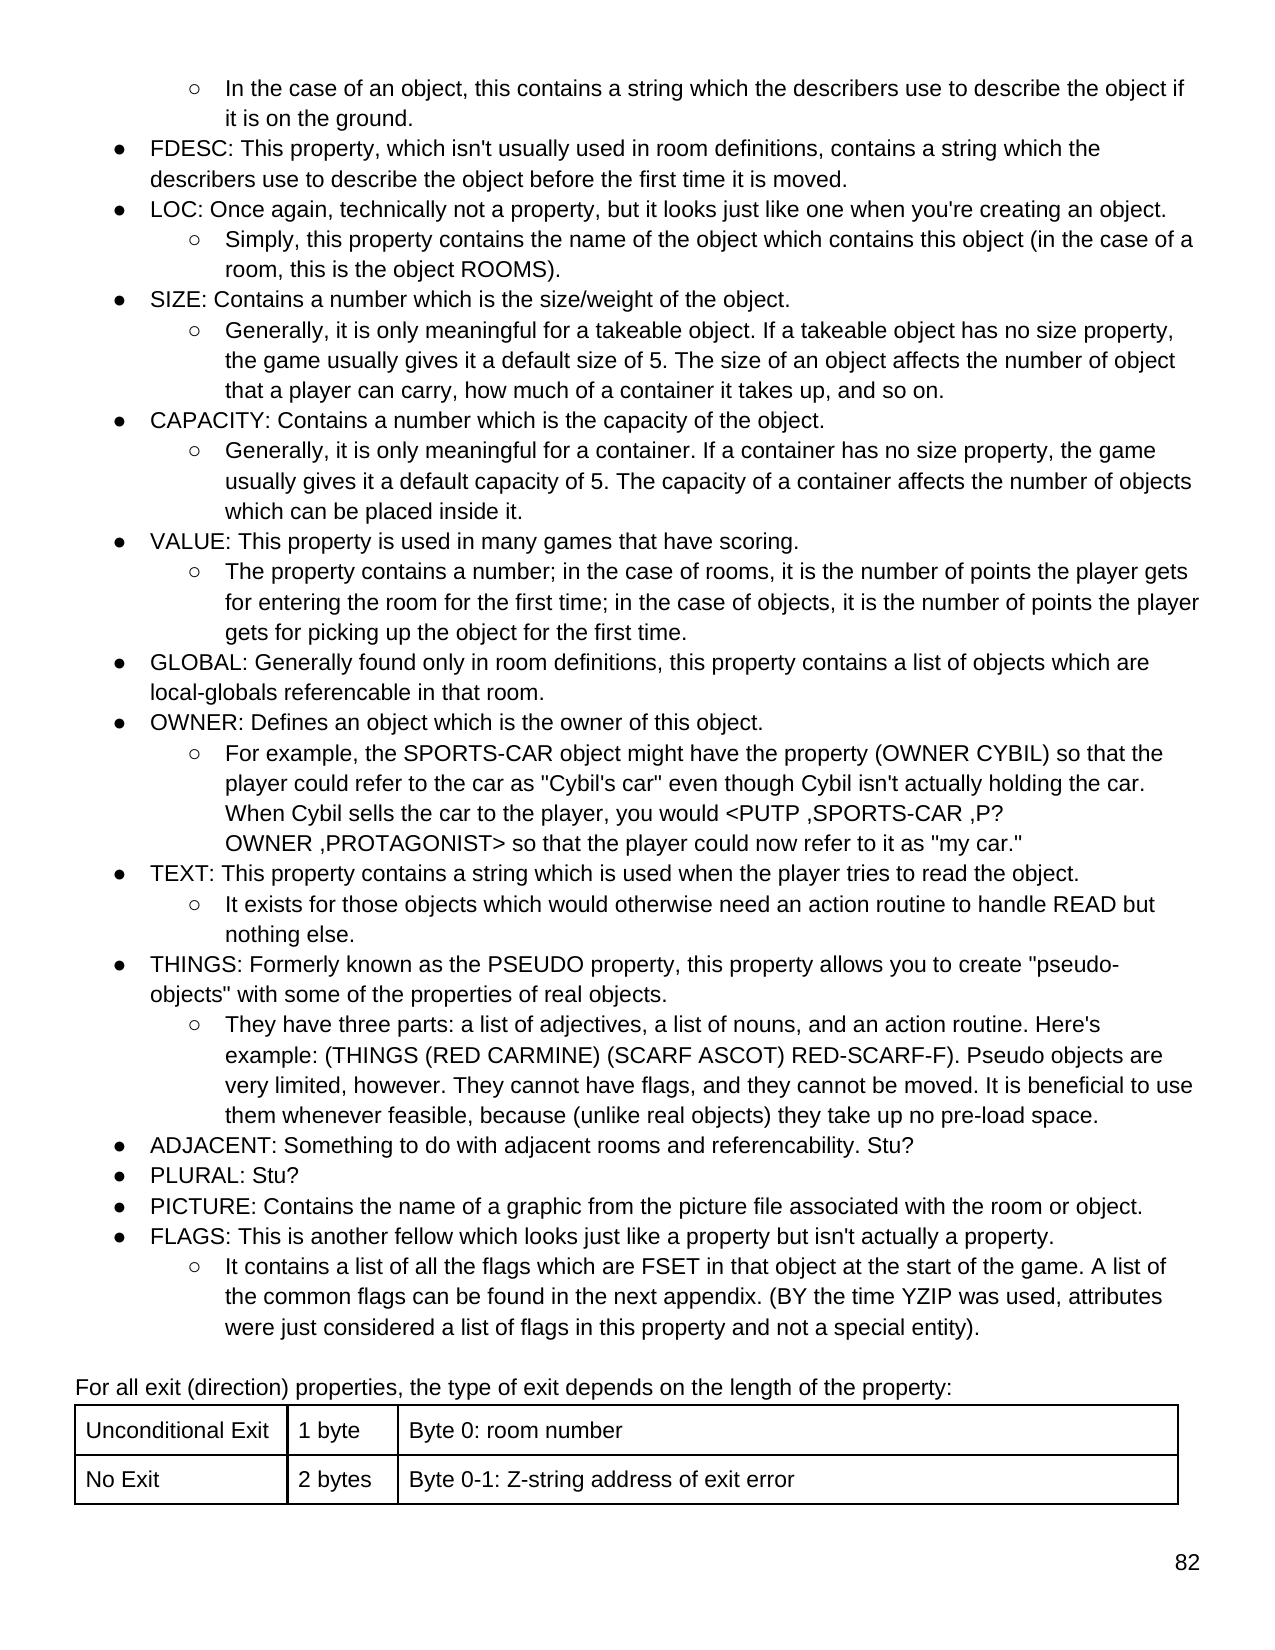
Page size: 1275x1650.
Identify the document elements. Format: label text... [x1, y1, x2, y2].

list PICTURE: Contains the name of a graphic from the picture file associated with the room or object. [112, 1193, 1200, 1219]
list For example, the SPORTS-CAR object might have the property (OWNER CYBIL) so that the player could refer to the car as "Cybil's car" even though Cybil isn't actually holding the car. When Cybil sells the car to the player, you would <PUTP ,SPORTS-CAR ,P?OWNER ,PROTAGONIST> so that the player could now refer to it as "my car." [187, 739, 1200, 857]
list CAPACITY: Contains a number which is the capacity of the object. [112, 407, 1200, 434]
list It contains a list of all the flags which are FSET in that object at the start of the game. A list of the common flags can be found in the next appendix. (BY the time YZIP was used, attributes were just considered a list of flags in this property and not a special entity). [187, 1253, 1200, 1340]
table_header 1 byte [289, 1406, 397, 1453]
list OWNER: Defines an object which is the owner of this object. [112, 709, 1200, 736]
list Generally, it is only meaningful for a container. If a container has no size property, the game usually gives it a default capacity of 5. The capacity of a container affects the number of objects which can be placed inside it. [187, 437, 1200, 524]
list The property contains a number; in the case of rooms, it is the number of points the player gets for entering the room for the first time; in the case of objects, it is the number of points the player gets for picking up the object for the first time. [187, 558, 1200, 645]
list FDESC: This property, which isn't usually used in room definitions, contains a string which the describers use to describe the object before the first time it is moved. [112, 135, 1200, 192]
list GLOBAL: Generally found only in room definitions, this property contains a list of objects which are local-globals referencable in that room. [112, 649, 1200, 706]
table_cell Byte 0-1: Z-string address of exit error [399, 1456, 1177, 1503]
list THINGS: Formerly known as the PSEUDO property, this property allows you to create "pseudo-objects" with some of the properties of real objects. [112, 951, 1200, 1008]
list It exists for those objects which would otherwise need an action routine to handle READ but nothing else. [187, 891, 1200, 947]
table_cell 2 bytes [289, 1456, 397, 1503]
table_header Byte 0: room number [399, 1406, 1177, 1453]
list PLURAL: Stu? [112, 1162, 1200, 1189]
list They have three parts: a list of adjectives, a list of nouns, and an action routine. Here's example: (THINGS (RED CARMINE) (SCARF ASCOT) RED-SCARF-F). Pseudo objects are very limited, however. They cannot have flags, and they cannot be moved. It is beneficial to use them whenever feasible, because (unlike real objects) they take up no pre-load space. [187, 1011, 1200, 1128]
list VALUE: This property is used in many games that have scoring. [112, 528, 1200, 554]
list In the case of an object, this contains a string which the describers use to describe the object if it is on the ground. [187, 75, 1200, 132]
list TEXT: This property contains a string which is used when the player tries to read the object. [112, 860, 1200, 887]
text For all exit (direction) properties, the type of exit depends on the length of the property: [75, 1374, 1200, 1400]
list Generally, it is only meaningful for a takeable object. If a takeable object has no size property, the game usually gives it a default size of 5. The size of an object affects the number of object that a player can carry, how much of a container it takes up, and so on. [187, 317, 1200, 403]
table_header Unconditional Exit [76, 1406, 286, 1453]
list ADJACENT: Something to do with adjacent rooms and referencability. Stu? [112, 1132, 1200, 1159]
list SIZE: Contains a number which is the size/weight of the object. [112, 286, 1200, 313]
list Simply, this property contains the name of the object which contains this object (in the case of a room, this is the object ROOMS). [187, 226, 1200, 283]
list FLAGS: This is another fellow which looks just like a property but isn't actually a property. [112, 1223, 1200, 1249]
list LOC: Once again, technically not a property, but it looks just like one when you're creating an object. [112, 196, 1200, 222]
table_cell No Exit [76, 1456, 286, 1503]
